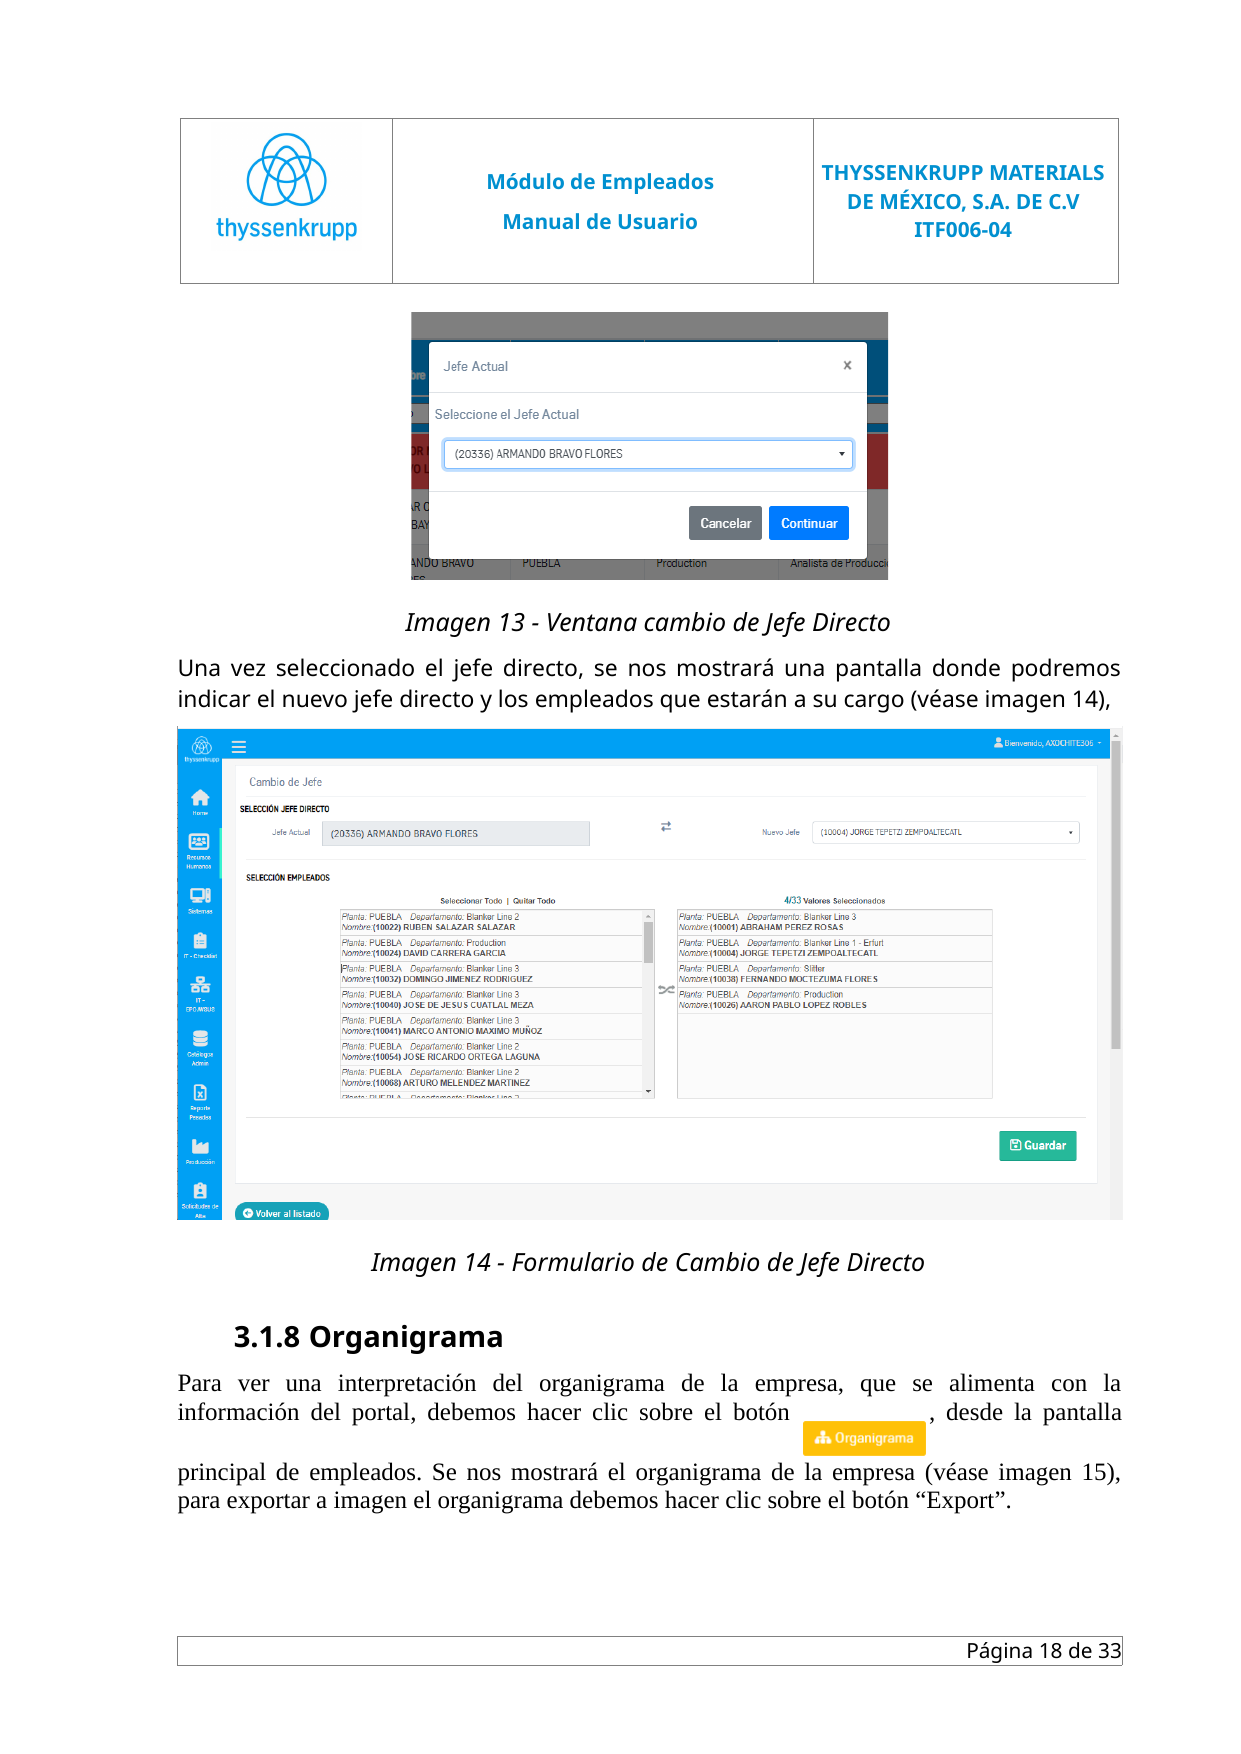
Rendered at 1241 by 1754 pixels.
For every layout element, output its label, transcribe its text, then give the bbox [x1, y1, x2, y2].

text Una vez seleccionado el jefe directo, se nos mostrará una pantalla donde podremos indicar el nuevo jefe directo y los empleados que estarán a su cargo (véase imagen 14), [177, 651, 1122, 714]
text Imagen 13 - Ventana cambio de Jefe Directo [177, 605, 1122, 639]
text Imagen 14 - Formulario de Cambio de Jefe Directo [177, 1244, 1122, 1279]
subtitle Organigrama [233, 1316, 1122, 1356]
text Para ver una interpretación del organigrama de la empresa, que se alimenta con la información del portal, debemos hacer clic sobre el botón , desde la pantalla principal de empleados. Se nos mostrará el organigrama de la empresa (véase imagen 15), para exportar a imagen el organigrama debemos hacer clic sobre el botón “Export”. [177, 1368, 1122, 1514]
